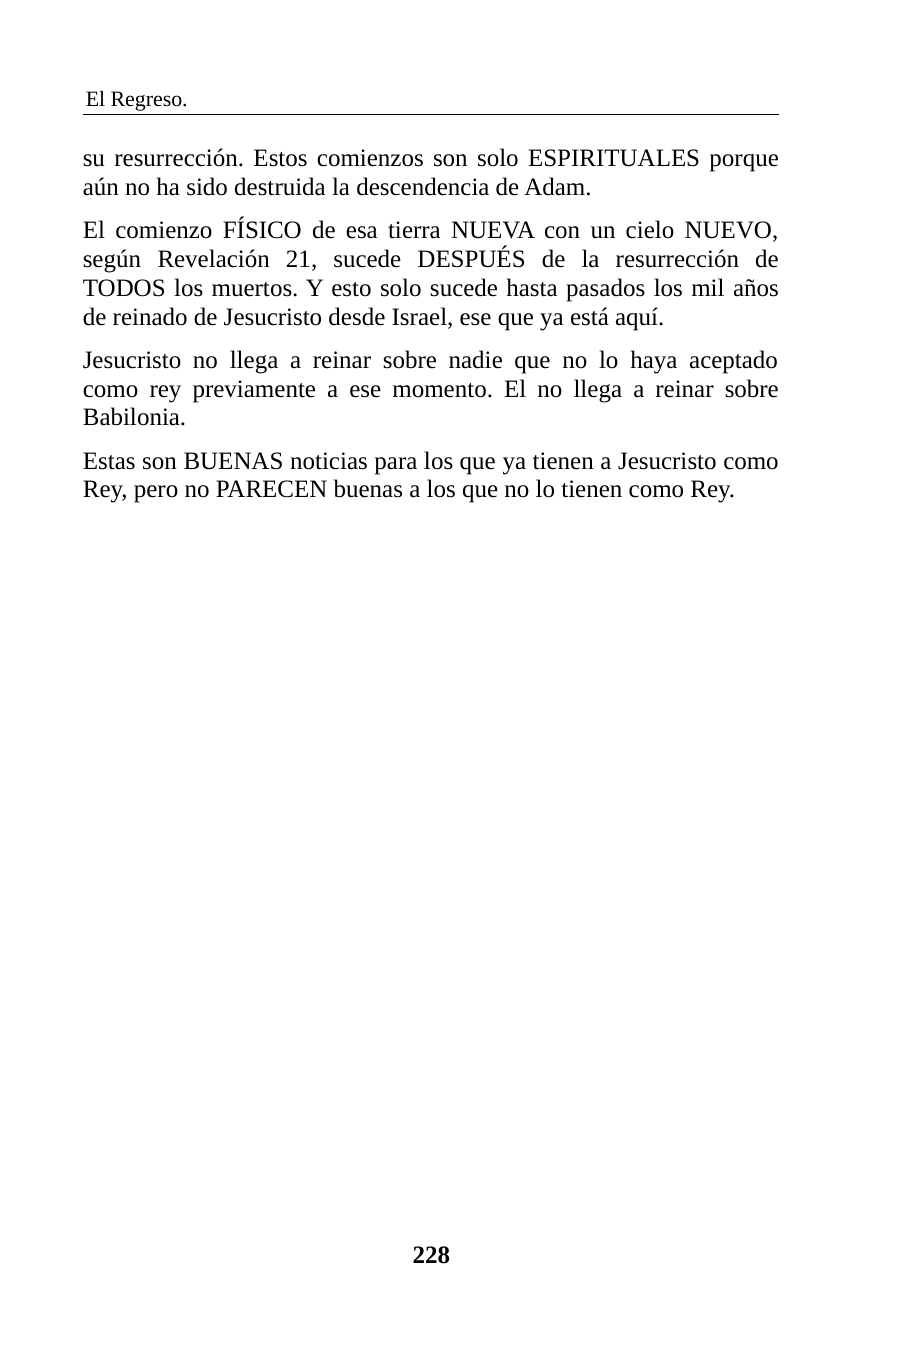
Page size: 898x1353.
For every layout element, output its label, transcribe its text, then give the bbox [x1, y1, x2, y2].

text Estas son BUENAS noticias para los que ya tienen a Jesucristo como Rey, pero no PARECEN buenas a los que no lo tienen como Rey. [83, 446, 779, 503]
text El comienzo FÍSICO de esa tierra NUEVA con un cielo NUEVO, según Revelación 21, sucede DESPUÉS de la resurrección de TODOS los muertos. Y esto solo sucede hasta pasados los mil años de reinado de Jesucristo desde Israel, ese que ya está aquí. [83, 215, 779, 330]
text Jesucristo no llega a reinar sobre nadie que no lo haya aceptado como rey previamente a ese momento. El no llega a reinar sobre Babilonia. [83, 345, 779, 431]
text su resurrección. Estos comienzos son solo ESPIRITUALES porque aún no ha sido destruida la descendencia de Adam. [83, 143, 779, 201]
